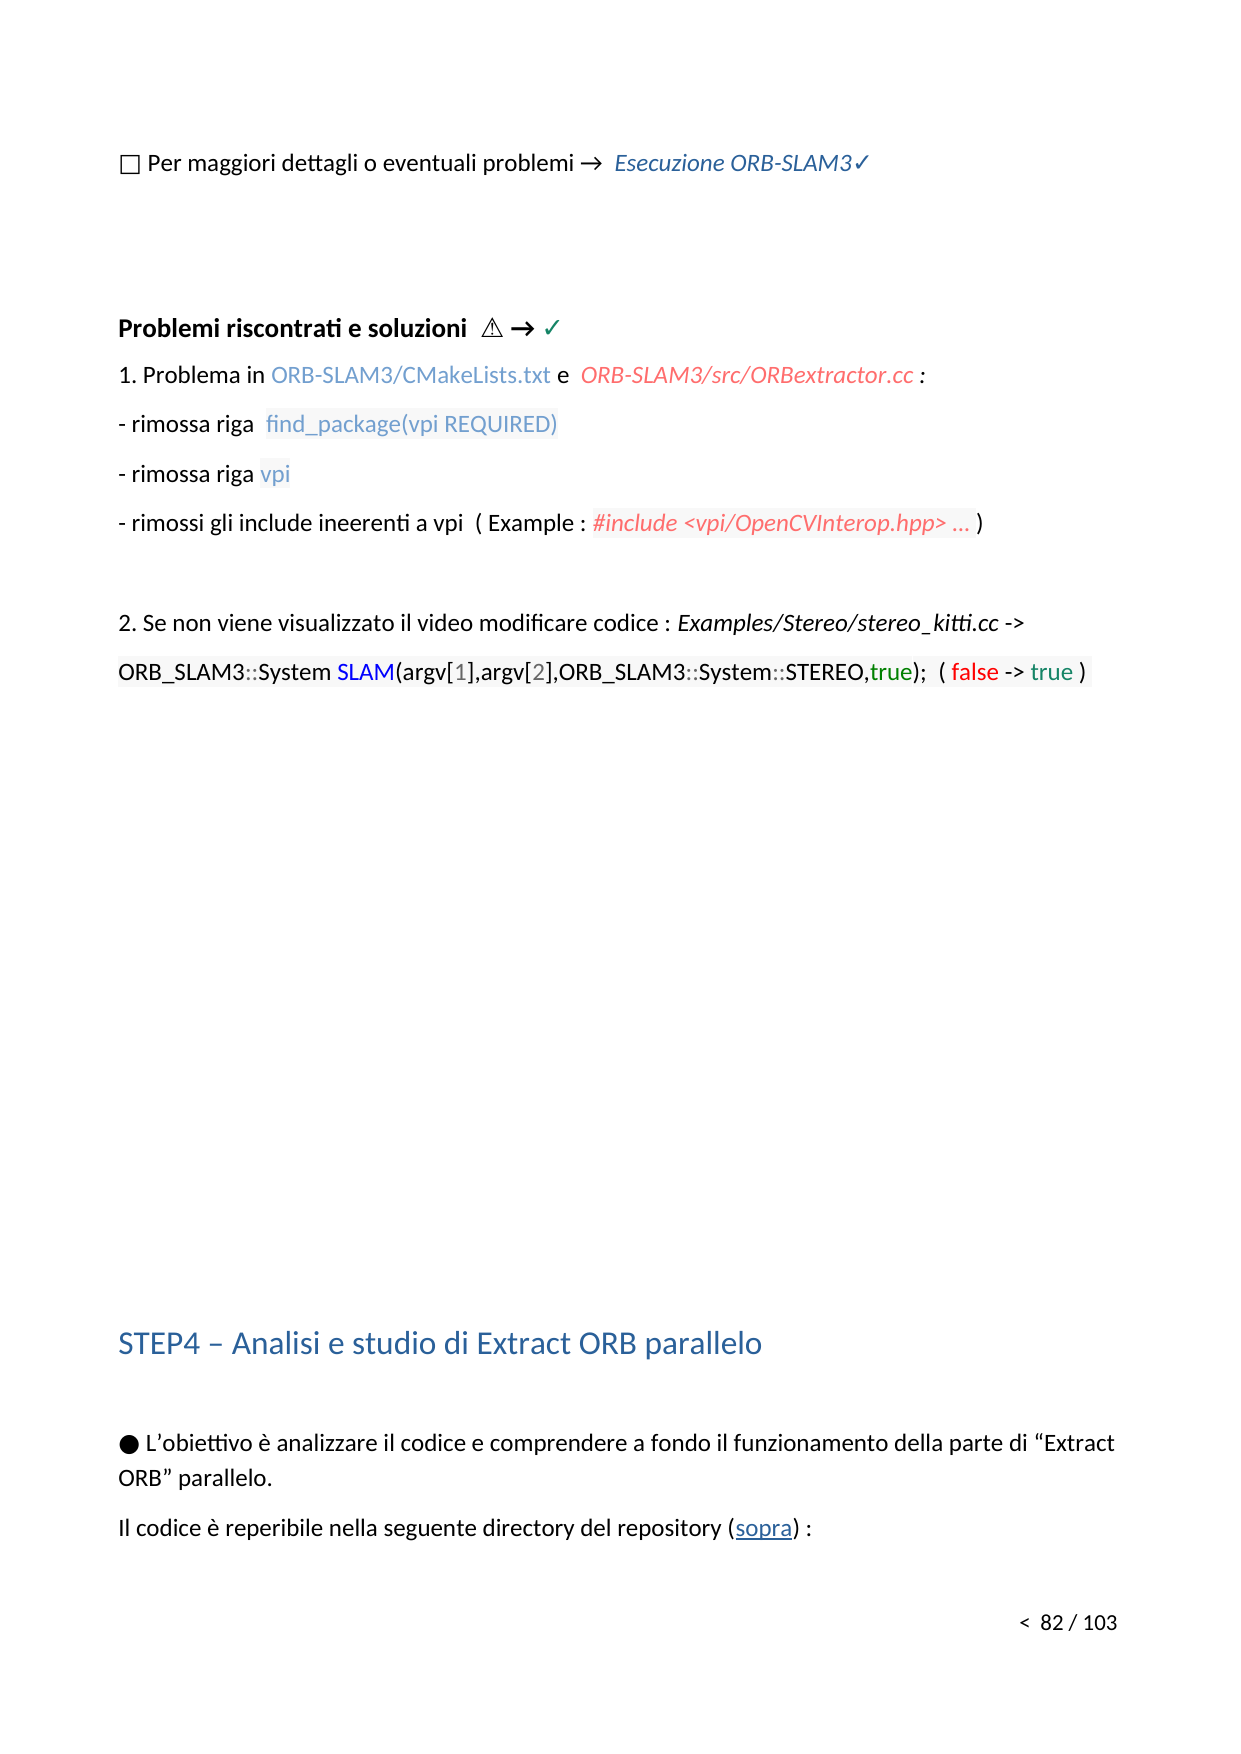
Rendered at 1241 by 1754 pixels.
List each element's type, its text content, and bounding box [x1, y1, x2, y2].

text □ Per maggiori dettagli o eventuali problemi → Esecuzione ORB-SLAM3✓ [118, 148, 1122, 178]
subtitle STEP4 – Analisi e studio di Extract ORB parallelo [118, 1322, 1122, 1362]
text - rimossa riga find_package(vpi REQUIRED) [118, 408, 1122, 439]
text Il codice è reperibile nella seguente directory del repository (sopra) : [118, 1512, 1122, 1542]
text ● L’obiettivo è analizzare il codice e comprendere a fondo il funzionamento della parte di “Extract ORB” parallelo. [118, 1427, 1122, 1493]
text 1. Problema in ORB-SLAM3/CMakeLists.txt e ORB-SLAM3/src/ORBextractor.cc : [118, 359, 1122, 389]
subtitle Problemi riscontrati e soluzioni ⚠ → ✓ [118, 311, 1122, 344]
text ORB_SLAM3::System SLAM(argv[1],argv[2],ORB_SLAM3::System::STEREO,true); ( false -> true ) [118, 656, 1122, 687]
text 2. Se non viene visualizzato il video modificare codice : Examples/Stereo/stereo_kitti.cc -> [118, 607, 1122, 637]
text - rimossa riga vpi [118, 458, 1122, 488]
text - rimossi gli include ineerenti a vpi ( Example : #include <vpi/OpenCVInterop.hpp> … ) [118, 507, 1122, 538]
